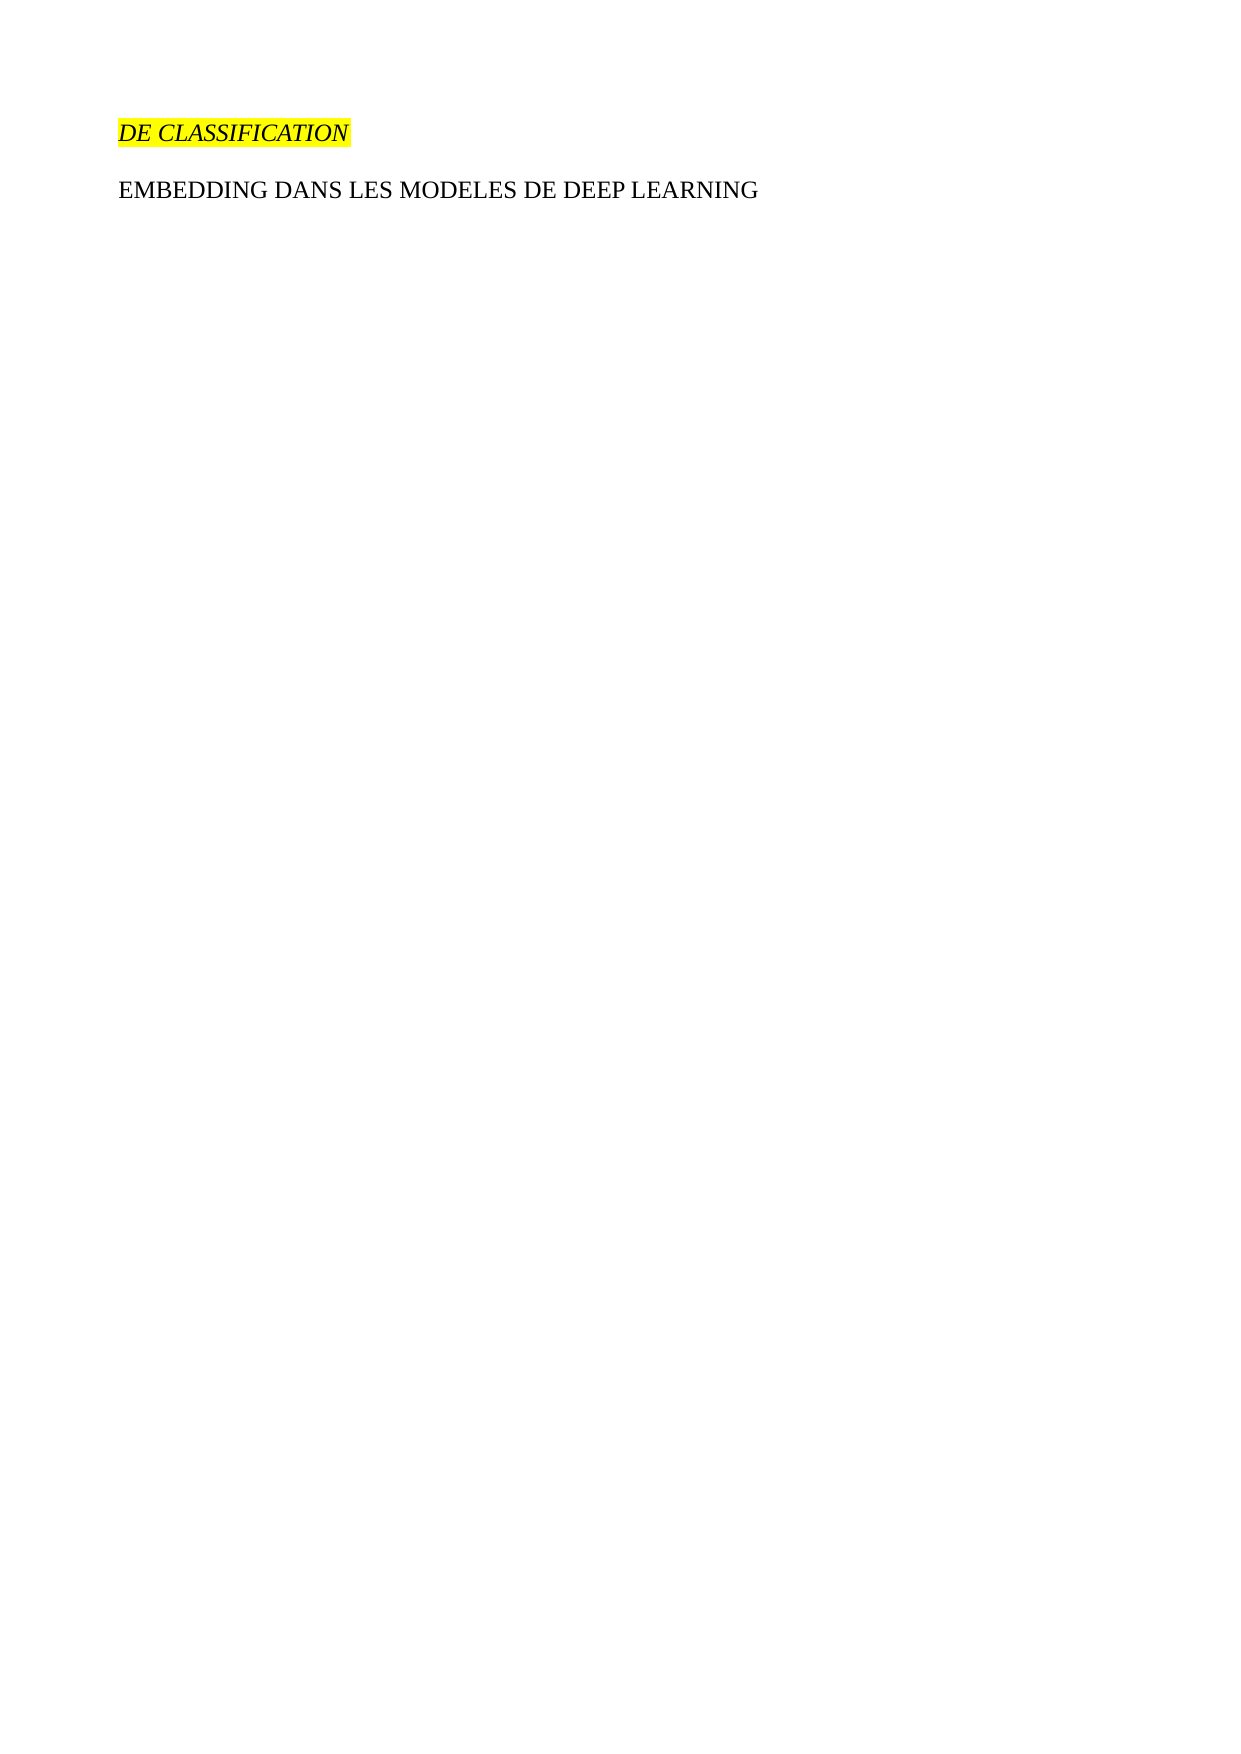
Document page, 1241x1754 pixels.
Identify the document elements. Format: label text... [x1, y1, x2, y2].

text EMBEDDING DANS LES MODELES DE DEEP LEARNING [118, 176, 1122, 204]
text DE CLASSIFICATION [118, 118, 1122, 147]
